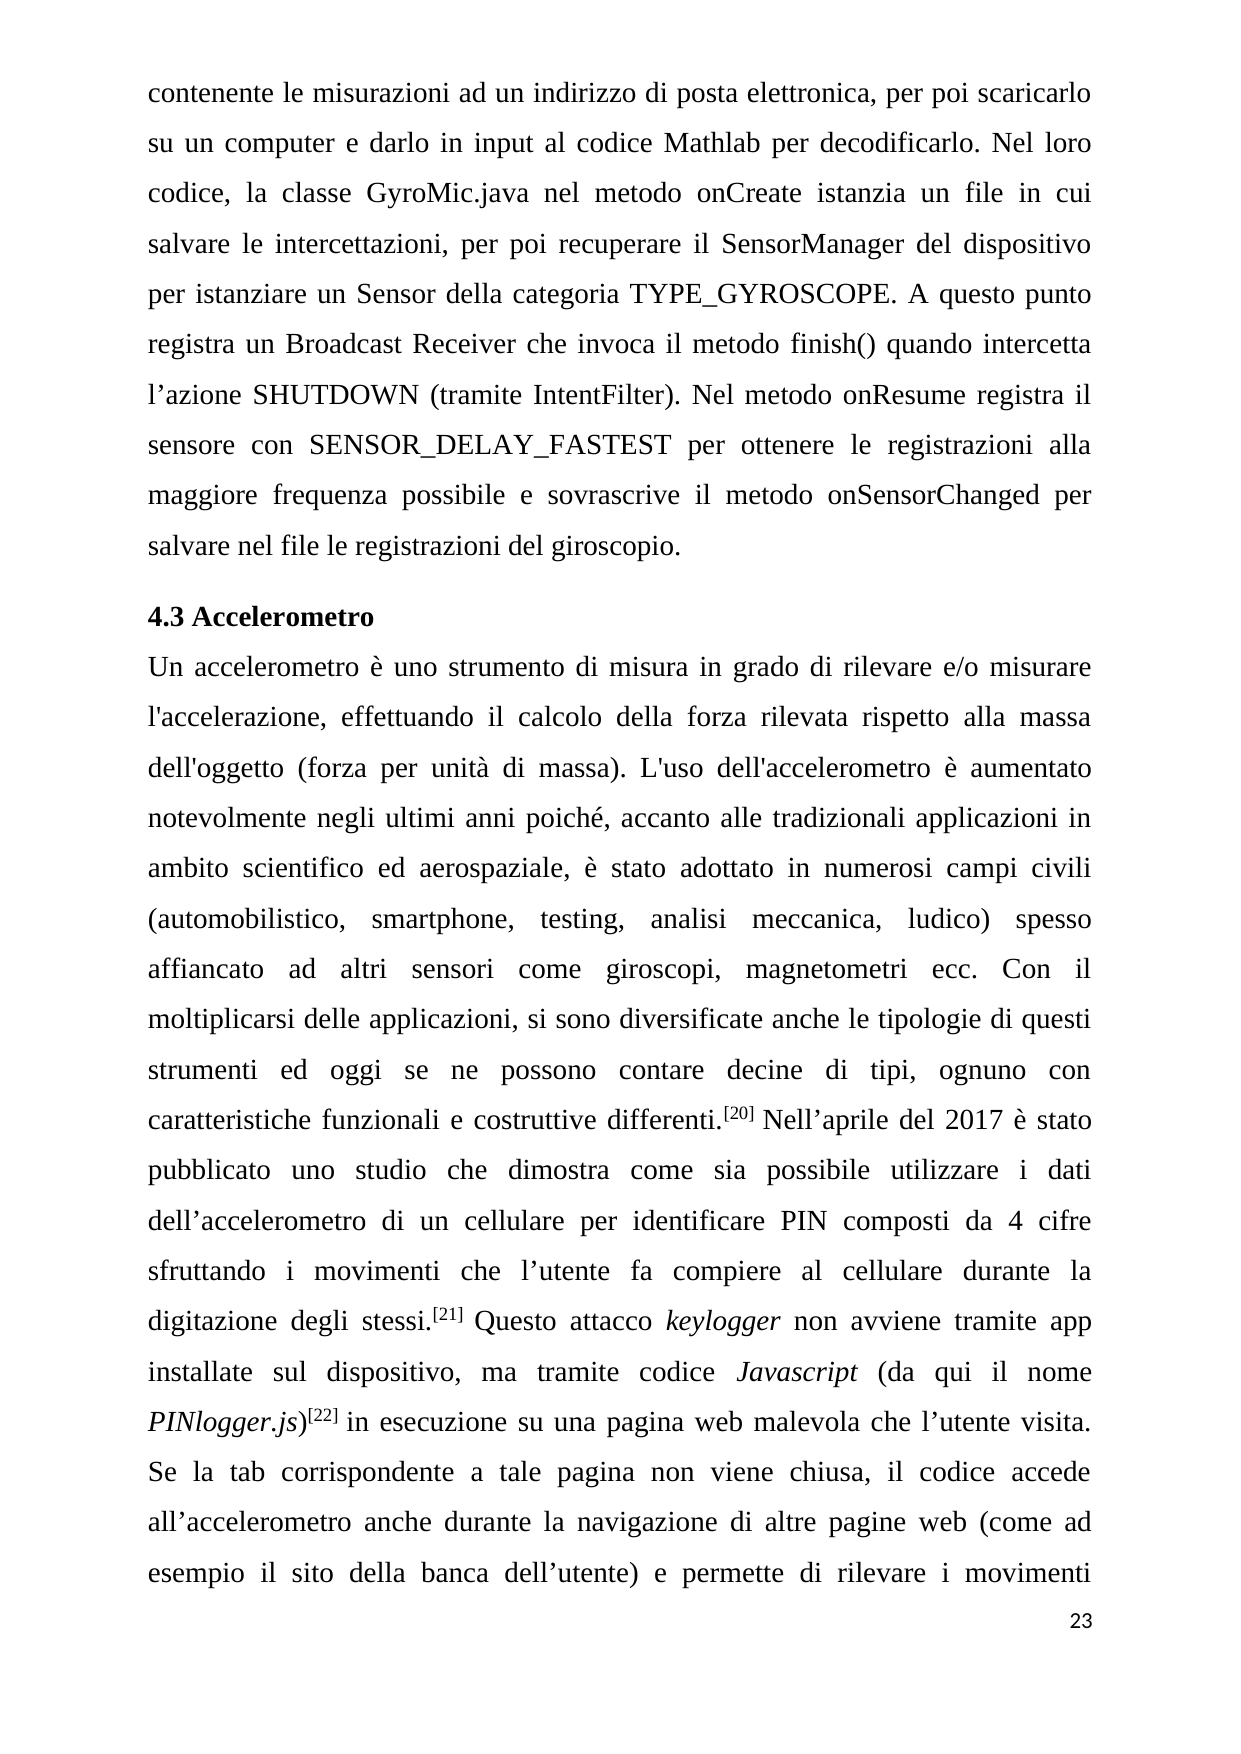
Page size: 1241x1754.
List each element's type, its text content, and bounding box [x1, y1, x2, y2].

subtitle 4.3 Accelerometro [148, 599, 1092, 632]
text Un accelerometro è uno strumento di misura in grado di rilevare e/o misurare l'accelerazione, effettuando il calcolo della forza rilevata rispetto alla massa dell'oggetto (forza per unità di massa). L'uso dell'accelerometro è aumentato notevolmente negli ultimi anni poiché, accanto alle tradizionali applicazioni in ambito scientifico ed aerospaziale, è stato adottato in numerosi campi civili (automobilistico, smartphone, testing, analisi meccanica, ludico) spesso affiancato ad altri sensori come giroscopi, magnetometri ecc. Con il moltiplicarsi delle applicazioni, si sono diversificate anche le tipologie di questi strumenti ed oggi se ne possono contare decine di tipi, ognuno con caratteristiche funzionali e costruttive differenti.[20] Nell’aprile del 2017 è stato pubblicato uno studio che dimostra come sia possibile utilizzare i dati dell’accelerometro di un cellulare per identificare PIN composti da 4 cifre sfruttando i movimenti che l’utente fa compiere al cellulare durante la digitazione degli stessi.[21] Questo attacco keylogger non avviene tramite app installate sul dispositivo, ma tramite codice Javascript (da qui il nome PINlogger.js)[22] in esecuzione su una pagina web malevola che l’utente visita. Se la tab corrispondente a tale pagina non viene chiusa, il codice accede all’accelerometro anche durante la navigazione di altre pagine web (come ad esempio il sito della banca dell’utente) e permette di rilevare i movimenti [148, 649, 1092, 1588]
text contenente le misurazioni ad un indirizzo di posta elettronica, per poi scaricarlo su un computer e darlo in input al codice Mathlab per decodificarlo. Nel loro codice, la classe GyroMic.java nel metodo onCreate istanzia un file in cui salvare le intercettazioni, per poi recuperare il SensorManager del dispositivo per istanziare un Sensor della categoria TYPE_GYROSCOPE. A questo punto registra un Broadcast Receiver che invoca il metodo finish() quando intercetta l’azione SHUTDOWN (tramite IntentFilter). Nel metodo onResume registra il sensore con SENSOR_DELAY_FASTEST per ottenere le registrazioni alla maggiore frequenza possibile e sovrascrive il metodo onSensorChanged per salvare nel file le registrazioni del giroscopio. [148, 75, 1092, 561]
